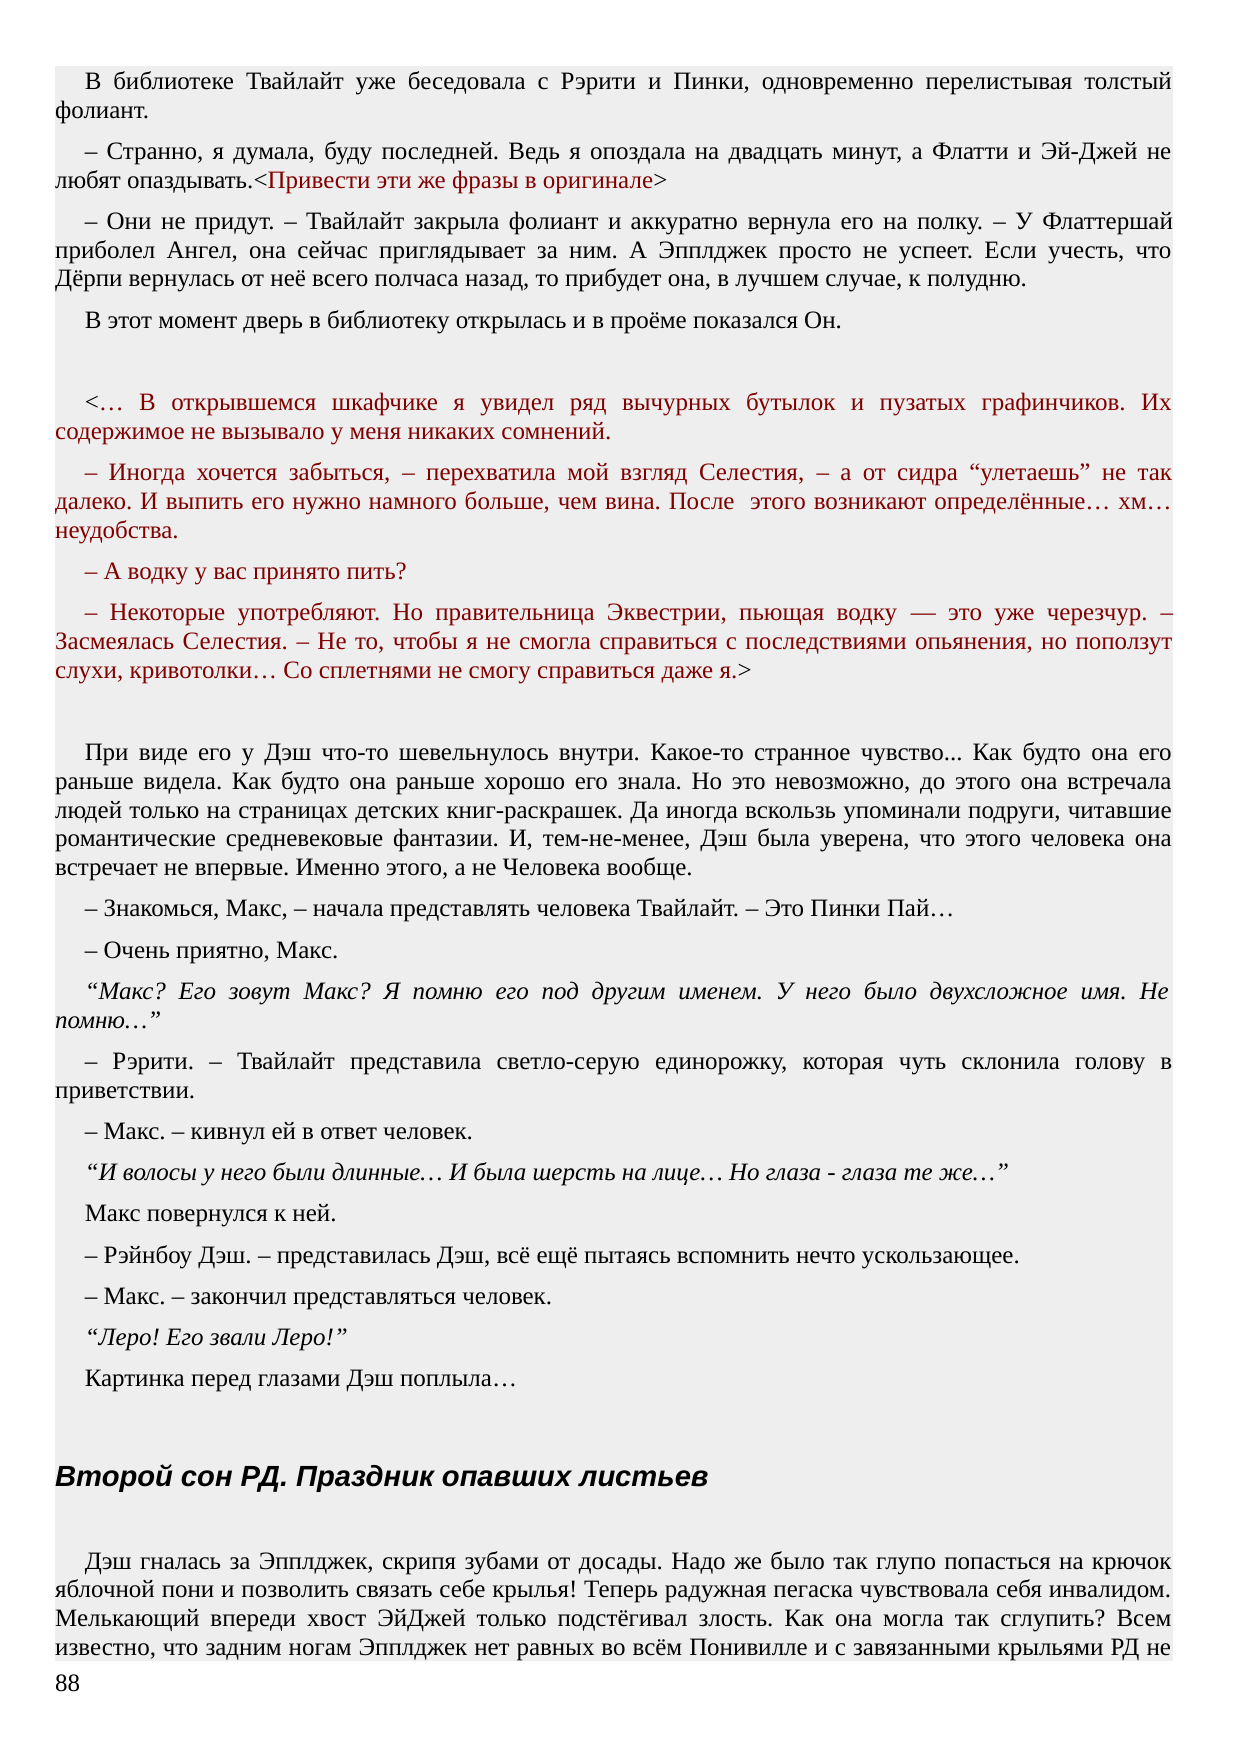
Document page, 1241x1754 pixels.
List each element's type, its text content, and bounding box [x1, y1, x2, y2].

text Картинка перед глазами Дэш поплыла… [55, 1363, 1173, 1392]
text – Макс. – кивнул ей в ответ человек. [55, 1116, 1173, 1145]
text В этот момент дверь в библиотеку открылась и в проёме показался Он. [55, 305, 1173, 333]
text – Они не придут. – Твайлайт закрыла фолиант и аккуратно вернула его на полку. – У Флаттершай приболел Ангел, она сейчас приглядывает за ним. А Эпплджек просто не успеет. Если учесть, что Дёрпи вернулась от неё всего полчаса назад, то прибудет она, в лучшем случае, к полудню. [55, 206, 1173, 292]
text “И волосы у него были длинные… И была шерсть на лице… Но глаза - глаза те же…” [55, 1157, 1173, 1186]
text – Знакомься, Макс, – начала представлять человека Твайлайт. – Это Пинки Пай… [55, 893, 1173, 922]
text – Рэйнбоу Дэш. – представилась Дэш, всё ещё пытаясь вспомнить нечто ускользающее. [55, 1240, 1173, 1268]
text – А водку у вас принято пить? [55, 556, 1173, 585]
text – Очень приятно, Макс. [55, 935, 1173, 963]
text При виде его у Дэш что-то шевельнулось внутри. Какое-то странное чувство... Как будто она его раньше видела. Как будто она раньше хорошо его знала. Но это невозможно, до этого она встречала людей только на страницах детских книг-раскрашек. Да иногда вскользь упоминали подруги, читавшие романтические средневековые фантазии. И, тем-не-менее, Дэш была уверена, что этого человека она встречает не впервые. Именно этого, а не Человека вообще. [55, 737, 1173, 881]
text Макс повернулся к ней. [55, 1198, 1173, 1227]
subtitle Второй сон РД. Праздник опавших листьев [55, 1458, 1173, 1492]
text – Некоторые употребляют. Но правительница Эквестрии, пьющая водку — это уже черезчур. – Засмеялась Селестия. – Не то, чтобы я не смогла справиться с последствиями опьянения, но поползут слухи, кривотолки… Со сплетнями не смогу справиться даже я.> [55, 597, 1173, 683]
text <… В открывшемся шкафчике я увидел ряд вычурных бутылок и пузатых графинчиков. Их содержимое не вызывало у меня никаких сомнений. [55, 387, 1173, 445]
text “Леро! Его звали Леро!” [55, 1322, 1173, 1351]
text В библиотеке Твайлайт уже беседовала с Рэрити и Пинки, одновременно перелистывая толстый фолиант. [55, 66, 1173, 123]
text – Рэрити. – Твайлайт представила светло-серую единорожку, которая чуть склонила голову в приветствии. [55, 1046, 1173, 1103]
text Дэш гналась за Эпплджек, скрипя зубами от досады. Надо же было так глупо попасться на крючок яблочной пони и позволить связать себе крылья! Теперь радужная пегаска чувствовала себя инвалидом. Мелькающий впереди хвост ЭйДжей только подстёгивал злость. Как она могла так сглупить? Всем известно, что задним ногам Эпплджек нет равных во всём Понивилле и с завязанными крыльями РД не [55, 1546, 1173, 1661]
text “Макс? Его зовут Макс? Я помню его под другим именем. У него было двухсложное имя. Не помню…” [55, 976, 1173, 1033]
text – Макс. – закончил представляться человек. [55, 1281, 1173, 1310]
text – Иногда хочется забыться, – перехватила мой взгляд Селестия, – а от сидра “улетаешь” не так далеко. И выпить его нужно намного больше, чем вина. После этого возникают определённые… хм… неудобства. [55, 457, 1173, 543]
text – Странно, я думала, буду последней. Ведь я опоздала на двадцать минут, а Флатти и Эй-Джей не любят опаздывать.<Привести эти же фразы в оригинале> [55, 136, 1173, 193]
